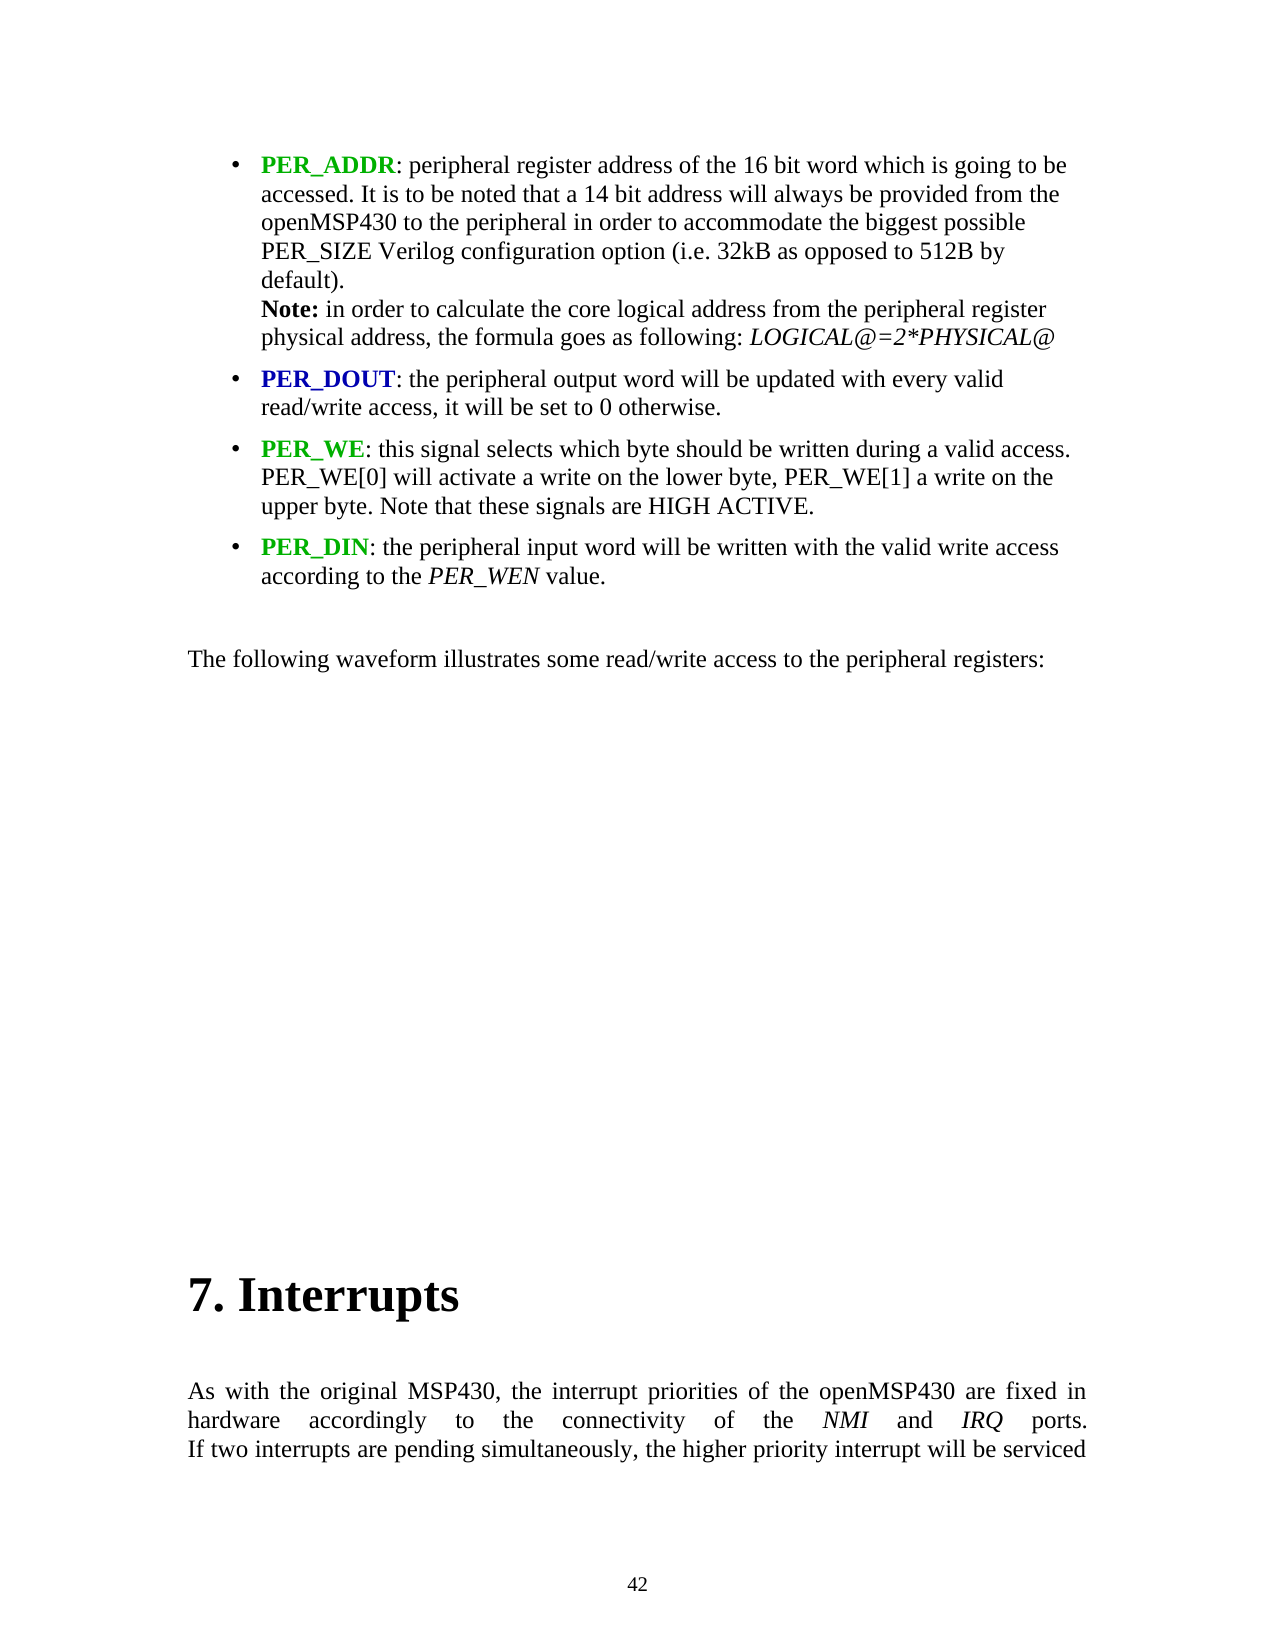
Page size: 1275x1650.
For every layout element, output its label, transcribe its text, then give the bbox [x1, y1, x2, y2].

text 7. Interrupts [187, 1265, 1088, 1322]
text The following waveform illustrates some read/write access to the peripheral registers: [187, 644, 1088, 672]
list PER_WE: this signal selects which byte should be written during a valid access. PER_WE[0] will activate a write on the lower byte, PER_WE[1] a write on the upper byte. Note that these signals are HIGH ACTIVE. [231, 434, 1088, 520]
list PER_DIN: the peripheral input word will be written with the valid write access according to the PER_WEN value. [231, 532, 1088, 590]
text As with the original MSP430, the interrupt priorities of the openMSP430 are fixed in hardware accordingly to the connectivity of the NMI and IRQ ports. If two interrupts are pending simultaneously, the higher priority interrupt will be serviced [187, 1376, 1088, 1462]
list PER_DOUT: the peripheral output word will be updated with every valid read/write access, it will be set to 0 otherwise. [231, 364, 1088, 421]
list PER_ADDR: peripheral register address of the 16 bit word which is going to be accessed. It is to be noted that a 14 bit address will always be provided from the openMSP430 to the peripheral in order to accommodate the biggest possible PER_SIZE Verilog configuration option (i.e. 32kB as opposed to 512B by default). Note: in order to calculate the core logical address from the peripheral register physical address, the formula goes as following: LOGICAL@=2*PHYSICAL@ [231, 150, 1088, 351]
